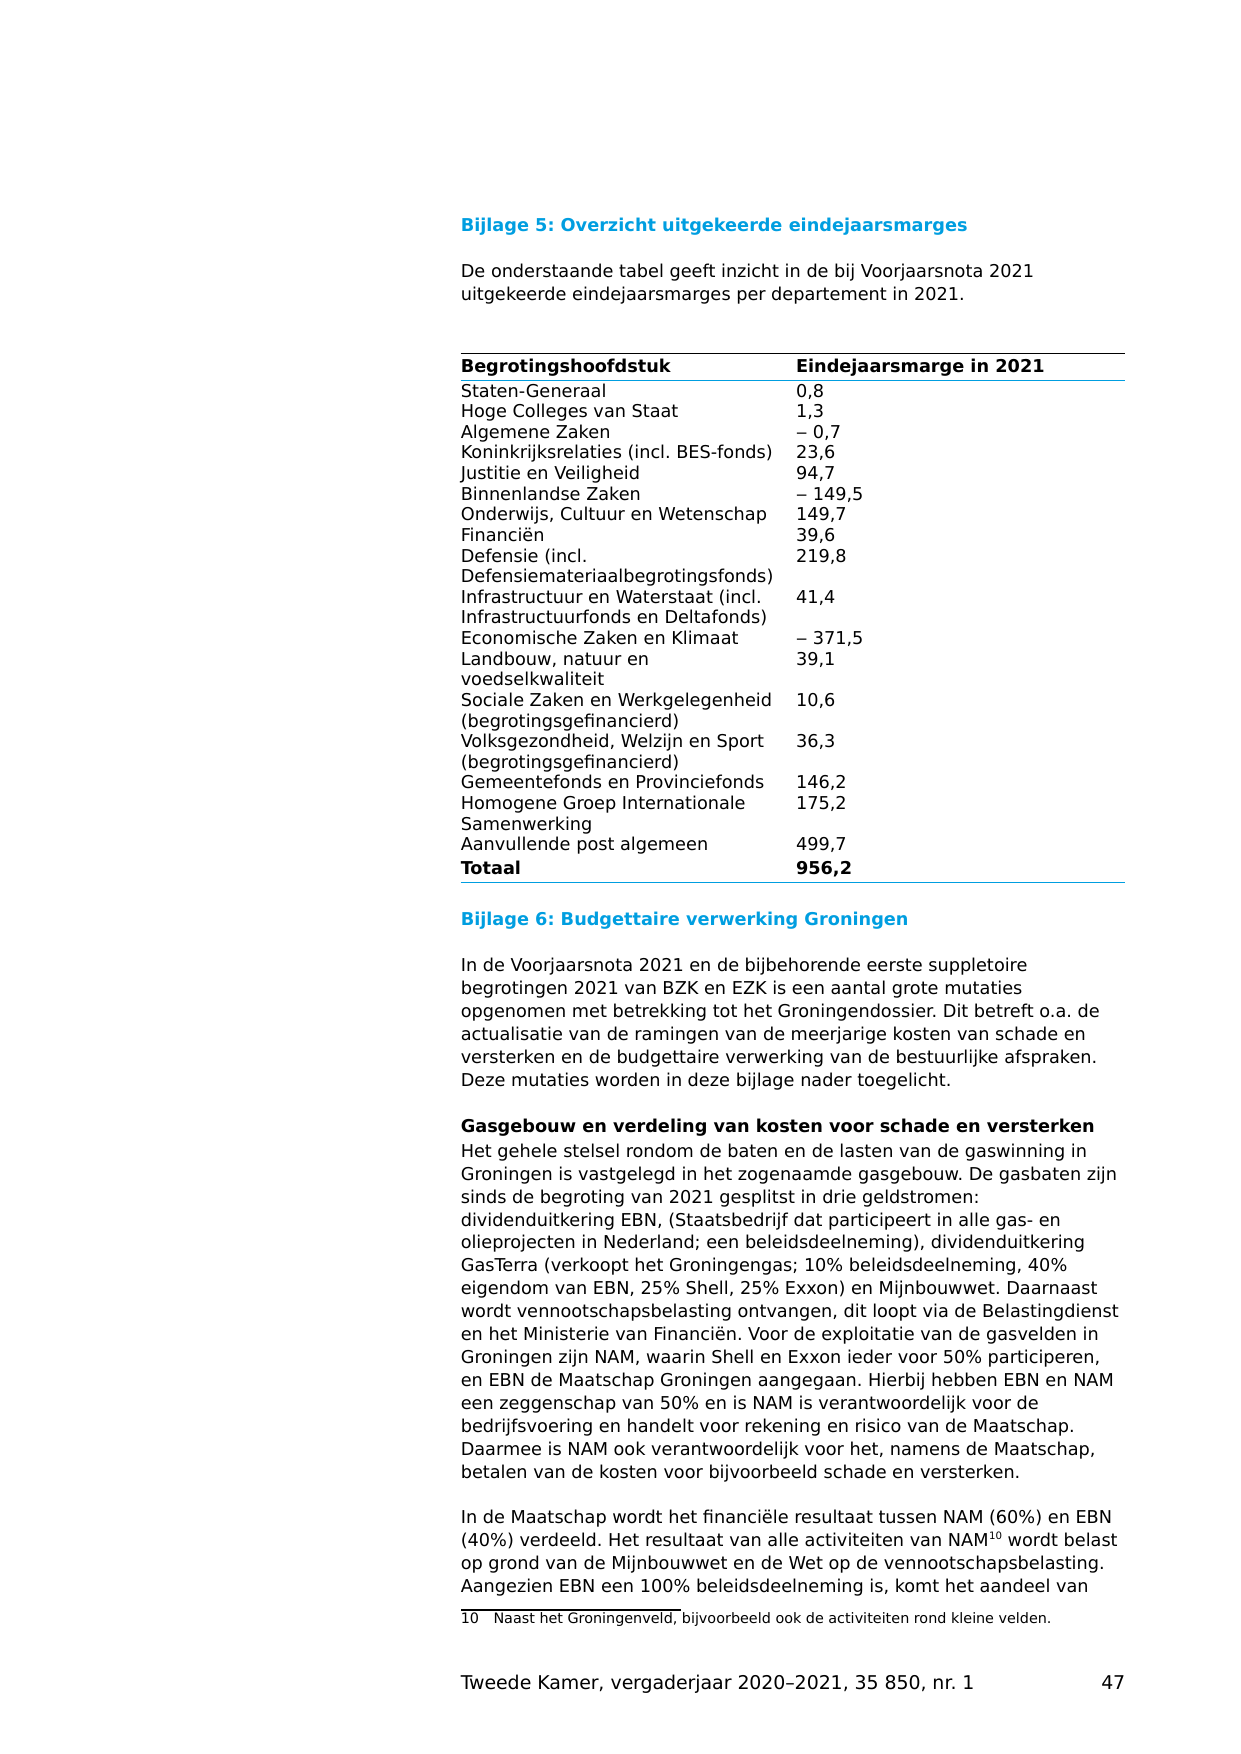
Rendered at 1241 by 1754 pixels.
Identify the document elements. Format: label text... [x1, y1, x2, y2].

text __Naast het Groningenveld, bijvoorbeeld ook de activiteiten rond kleine velden. [461, 1610, 1125, 1627]
table_cell Eindejaarsmarge in 2021 [793, 354, 1125, 380]
table_cell Financiën [461, 525, 793, 546]
text In de Maatschap wordt het financiële resultaat tussen NAM (60%) en EBN (40%) verdeeld. Het resultaat van alle activiteiten van NAM wordt belast op grond van de Mijnbouwwet en de Wet op de vennootschapsbelasting. Aangezien EBN een 100% beleidsdeelneming is, komt het aandeel van [461, 1506, 1125, 1597]
table_cell Onderwijs, Cultuur en Wetenschap [461, 504, 793, 525]
table_cell Sociale Zaken en Werkgelegenheid (begrotingsgefinancierd) [461, 690, 793, 731]
table_cell 219,8 [793, 546, 1125, 587]
title Bijlage 5: Overzicht uitgekeerde eindejaarsmarges [461, 213, 1125, 236]
table_cell 94,7 [793, 463, 1125, 484]
table_cell 1,3 [793, 401, 1125, 422]
table_cell 41,4 [793, 587, 1125, 628]
table_cell Infrastructuur en Waterstaat (incl. Infrastructuurfonds en Deltafonds) [461, 587, 793, 628]
table_cell Koninkrijksrelaties (incl. BES-fonds) [461, 443, 793, 463]
text De onderstaande tabel geeft inzicht in de bij Voorjaarsnota 2021 uitgekeerde eindejaarsmarges per departement in 2021. [461, 259, 1125, 305]
text Gasgebouw en verdeling van kosten voor schade en versterken [461, 1114, 1125, 1137]
title Bijlage 6: Budgettaire verwerking Groningen [461, 907, 1125, 930]
table_cell Defensie (incl. Defensiemateriaalbegrotingsfonds) [461, 546, 793, 587]
table_cell ‒ 0,7 [793, 422, 1125, 442]
table_cell Homogene Groep Internationale Samenwerking [461, 793, 793, 834]
table_cell Gemeentefonds en Provinciefonds [461, 773, 793, 793]
table_cell 175,2 [793, 793, 1125, 834]
table_cell 499,7 [793, 834, 1125, 855]
table_cell Economische Zaken en Klimaat [461, 628, 793, 649]
table_header Tabel 5.1 Eindejaarsmarges in miljoenen euro's [461, 328, 1125, 353]
table_cell 36,3 [793, 731, 1125, 772]
table_cell 10,6 [793, 690, 1125, 731]
table_cell Begrotingshoofdstuk [461, 354, 793, 380]
table_cell 0,8 [793, 381, 1125, 401]
text Het gehele stelsel rondom de baten en de lasten van de gaswinning in Groningen is vastgelegd in het zogenaamde gasgebouw. De gasbaten zijn sinds de begroting van 2021 gesplitst in drie geldstromen: dividenduitkering EBN, (Staatsbedrijf dat participeert in alle gas- en olieprojecten in Nederland; een beleidsdeelneming), dividenduitkering GasTerra (verkoopt het Groningengas; 10% beleidsdeelneming, 40% eigendom van EBN, 25% Shell, 25% Exxon) en Mijnbouwwet. Daarnaast wordt vennootschapsbelasting ontvangen, dit loopt via de Belastingdienst en het Ministerie van Financiën. Voor de exploitatie van de gasvelden in Groningen zijn NAM, waarin Shell en Exxon ieder voor 50% participeren, en EBN de Maatschap Groningen aangegaan. Hierbij hebben EBN en NAM een zeggenschap van 50% en is NAM is verantwoordelijk voor de bedrijfsvoering en handelt voor rekening en risico van de Maatschap. Daarmee is NAM ook verantwoordelijk voor het, namens de Maatschap, betalen van de kosten voor bijvoorbeeld schade en versterken. [461, 1139, 1125, 1483]
table_cell Landbouw, natuur en voedselkwaliteit [461, 649, 793, 690]
table_cell Hoge Colleges van Staat [461, 401, 793, 422]
table_cell Totaal [461, 855, 793, 881]
table_cell Staten-Generaal [461, 381, 793, 401]
table_cell ‒ 371,5 [793, 628, 1125, 649]
table_cell 39,6 [793, 525, 1125, 546]
table_cell 956,2 [793, 855, 1125, 881]
text In de Voorjaarsnota 2021 en de bijbehorende eerste suppletoire begrotingen 2021 van BZK en EZK is een aantal grote mutaties opgenomen met betrekking tot het Groningendossier. Dit betreft o.a. de actualisatie van de ramingen van de meerjarige kosten van schade en versterken en de budgettaire verwerking van de bestuurlijke afspraken. Deze mutaties worden in deze bijlage nader toegelicht. [461, 953, 1125, 1091]
table_cell Algemene Zaken [461, 422, 793, 442]
table_cell Volksgezondheid, Welzijn en Sport (begrotingsgefinancierd) [461, 731, 793, 772]
table_cell Justitie en Veiligheid [461, 463, 793, 484]
table_cell 149,7 [793, 504, 1125, 525]
table_cell Aanvullende post algemeen [461, 834, 793, 855]
table_cell ‒ 149,5 [793, 484, 1125, 504]
table_cell 146,2 [793, 773, 1125, 793]
table_cell 23,6 [793, 443, 1125, 463]
table_cell Binnenlandse Zaken [461, 484, 793, 504]
table_cell 39,1 [793, 649, 1125, 690]
